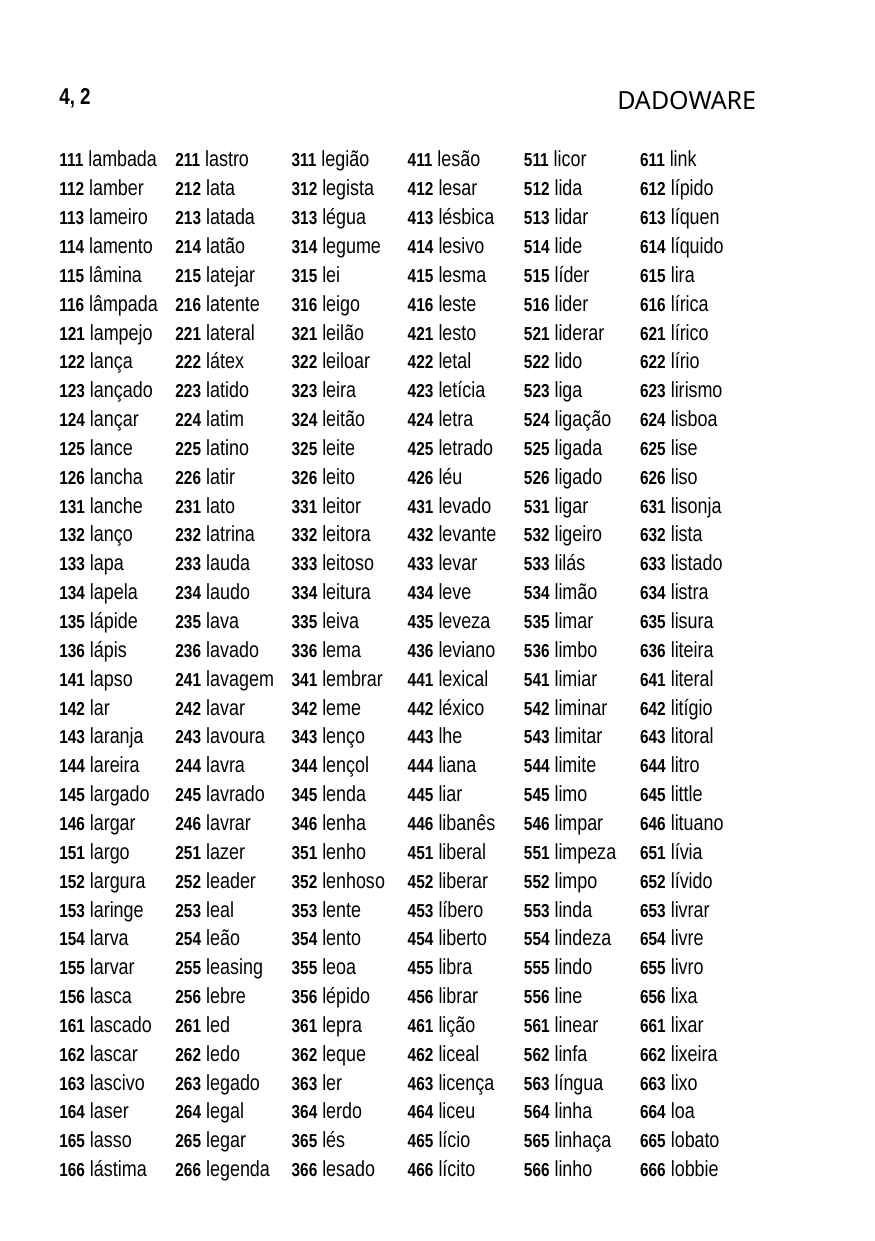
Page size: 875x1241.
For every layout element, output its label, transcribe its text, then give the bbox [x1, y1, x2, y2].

text 651 lívia [640, 839, 756, 864]
text 524 ligação [524, 406, 640, 431]
text 566 linho [524, 1156, 640, 1181]
text 424 letra [407, 406, 524, 431]
text 265 legar [175, 1127, 291, 1152]
text 516 lider [524, 291, 640, 316]
text 526 ligado [524, 464, 640, 489]
text 521 liderar [524, 319, 640, 344]
text 254 leão [175, 925, 291, 950]
text 132 lanço [59, 521, 175, 546]
text 121 lampejo [59, 319, 175, 344]
text 624 lisboa [640, 406, 756, 431]
text 111 lambada [59, 146, 175, 171]
text 365 lés [291, 1127, 407, 1152]
text 165 lasso [59, 1127, 175, 1152]
text 445 liar [407, 781, 524, 806]
text 252 leader [175, 868, 291, 893]
text 616 lírica [640, 291, 756, 316]
text 655 livro [640, 954, 756, 979]
text 212 lata [175, 175, 291, 200]
text 523 liga [524, 377, 640, 402]
text 541 limiar [524, 666, 640, 691]
text 426 léu [407, 464, 524, 489]
text 622 lírio [640, 348, 756, 373]
text 425 letrado [407, 435, 524, 460]
text 416 leste [407, 291, 524, 316]
text 464 liceu [407, 1098, 524, 1123]
text 454 liberto [407, 925, 524, 950]
text 151 largo [59, 839, 175, 864]
text 631 lisonja [640, 492, 756, 518]
text 615 lira [640, 262, 756, 287]
text 215 latejar [175, 262, 291, 287]
text 411 lesão [407, 146, 524, 171]
text 231 lato [175, 492, 291, 518]
text 323 leira [291, 377, 407, 402]
text 511 licor [524, 146, 640, 171]
text 633 listado [640, 550, 756, 575]
text 366 lesado [291, 1156, 407, 1181]
text 243 lavoura [175, 723, 291, 748]
text 531 ligar [524, 492, 640, 518]
text 146 largar [59, 810, 175, 835]
text 462 liceal [407, 1041, 524, 1066]
text 125 lance [59, 435, 175, 460]
text 236 lavado [175, 637, 291, 662]
text 545 limo [524, 781, 640, 806]
text 352 lenhoso [291, 868, 407, 893]
text 435 leveza [407, 608, 524, 633]
text 222 látex [175, 348, 291, 373]
text 646 lituano [640, 810, 756, 835]
text 126 lancha [59, 464, 175, 489]
text 262 ledo [175, 1041, 291, 1066]
text 634 listra [640, 579, 756, 604]
text 342 leme [291, 694, 407, 719]
text 361 lepra [291, 1012, 407, 1037]
text 161 lascado [59, 1012, 175, 1037]
text 4, 2 [59, 83, 177, 109]
text 514 lide [524, 233, 640, 258]
text 563 língua [524, 1069, 640, 1095]
text 256 lebre [175, 983, 291, 1008]
text 442 léxico [407, 694, 524, 719]
text 362 leque [291, 1041, 407, 1066]
text 513 lidar [524, 204, 640, 229]
text 214 latão [175, 233, 291, 258]
text 141 lapso [59, 666, 175, 691]
text 414 lesivo [407, 233, 524, 258]
text 223 latido [175, 377, 291, 402]
text 166 lástima [59, 1156, 175, 1181]
text 626 liso [640, 464, 756, 489]
text 621 lírico [640, 319, 756, 344]
text 512 lida [524, 175, 640, 200]
text 131 lanche [59, 492, 175, 518]
text 542 liminar [524, 694, 640, 719]
text 234 laudo [175, 579, 291, 604]
text 553 linda [524, 896, 640, 922]
text 656 lixa [640, 983, 756, 1008]
text 661 lixar [640, 1012, 756, 1037]
text 412 lesar [407, 175, 524, 200]
text 225 latino [175, 435, 291, 460]
text 114 lamento [59, 233, 175, 258]
text 533 lilás [524, 550, 640, 575]
text 112 lamber [59, 175, 175, 200]
text 312 legista [291, 175, 407, 200]
text 162 lascar [59, 1041, 175, 1066]
text 525 ligada [524, 435, 640, 460]
text 224 latim [175, 406, 291, 431]
text 311 legião [291, 146, 407, 171]
text 245 lavrado [175, 781, 291, 806]
text 466 lícito [407, 1156, 524, 1181]
text 664 loa [640, 1098, 756, 1123]
text 156 lasca [59, 983, 175, 1008]
text 266 legenda [175, 1156, 291, 1181]
text 643 litoral [640, 723, 756, 748]
text 363 ler [291, 1069, 407, 1095]
text 122 lança [59, 348, 175, 373]
text 556 line [524, 983, 640, 1008]
text 255 leasing [175, 954, 291, 979]
text 415 lesma [407, 262, 524, 287]
text 652 lívido [640, 868, 756, 893]
text 123 lançado [59, 377, 175, 402]
text 315 lei [291, 262, 407, 287]
text 465 lício [407, 1127, 524, 1152]
text 555 lindo [524, 954, 640, 979]
text 441 lexical [407, 666, 524, 691]
text 135 lápide [59, 608, 175, 633]
text 456 librar [407, 983, 524, 1008]
text 554 lindeza [524, 925, 640, 950]
text 562 linfa [524, 1041, 640, 1066]
text 331 leitor [291, 492, 407, 518]
text 116 lâmpada [59, 291, 175, 316]
text 145 largado [59, 781, 175, 806]
text 356 lépido [291, 983, 407, 1008]
text 431 levado [407, 492, 524, 518]
text 544 limite [524, 752, 640, 777]
text 364 lerdo [291, 1098, 407, 1123]
text 226 latir [175, 464, 291, 489]
text 153 laringe [59, 896, 175, 922]
text 115 lâmina [59, 262, 175, 287]
text 163 lascivo [59, 1069, 175, 1095]
text 455 libra [407, 954, 524, 979]
text 432 levante [407, 521, 524, 546]
text 535 limar [524, 608, 640, 633]
text 641 literal [640, 666, 756, 691]
text 645 little [640, 781, 756, 806]
text 154 larva [59, 925, 175, 950]
text 343 lenço [291, 723, 407, 748]
text 543 limitar [524, 723, 640, 748]
text 623 lirismo [640, 377, 756, 402]
text 325 leite [291, 435, 407, 460]
text 463 licença [407, 1069, 524, 1095]
text 152 largura [59, 868, 175, 893]
text 326 leito [291, 464, 407, 489]
text 561 linear [524, 1012, 640, 1037]
text 614 líquido [640, 233, 756, 258]
text 264 legal [175, 1098, 291, 1123]
text 253 leal [175, 896, 291, 922]
text 663 lixo [640, 1069, 756, 1095]
text 515 líder [524, 262, 640, 287]
text 452 liberar [407, 868, 524, 893]
text 642 litígio [640, 694, 756, 719]
text 316 leigo [291, 291, 407, 316]
text 461 lição [407, 1012, 524, 1037]
text 133 lapa [59, 550, 175, 575]
text 332 leitora [291, 521, 407, 546]
text 142 lar [59, 694, 175, 719]
text 143 laranja [59, 723, 175, 748]
text 211 lastro [175, 146, 291, 171]
text 232 latrina [175, 521, 291, 546]
text 666 lobbie [640, 1156, 756, 1181]
text 453 líbero [407, 896, 524, 922]
text 251 lazer [175, 839, 291, 864]
text 612 lípido [640, 175, 756, 200]
text 113 lameiro [59, 204, 175, 229]
text 565 linhaça [524, 1127, 640, 1152]
text 436 leviano [407, 637, 524, 662]
text 636 liteira [640, 637, 756, 662]
text 654 livre [640, 925, 756, 950]
text 345 lenda [291, 781, 407, 806]
text 644 litro [640, 752, 756, 777]
text 155 larvar [59, 954, 175, 979]
text 324 leitão [291, 406, 407, 431]
text 346 lenha [291, 810, 407, 835]
text 444 liana [407, 752, 524, 777]
text 613 líquen [640, 204, 756, 229]
text 451 liberal [407, 839, 524, 864]
text 261 led [175, 1012, 291, 1037]
text 124 lançar [59, 406, 175, 431]
text 233 lauda [175, 550, 291, 575]
text 635 lisura [640, 608, 756, 633]
text 213 latada [175, 204, 291, 229]
text 241 lavagem [175, 666, 291, 691]
text 341 lembrar [291, 666, 407, 691]
text 221 lateral [175, 319, 291, 344]
text 422 letal [407, 348, 524, 373]
text 665 lobato [640, 1127, 756, 1152]
text 534 limão [524, 579, 640, 604]
text 653 livrar [640, 896, 756, 922]
text 355 leoa [291, 954, 407, 979]
text 235 lava [175, 608, 291, 633]
text 423 letícia [407, 377, 524, 402]
text 433 levar [407, 550, 524, 575]
text 632 lista [640, 521, 756, 546]
text 134 lapela [59, 579, 175, 604]
text 552 limpo [524, 868, 640, 893]
text 322 leiloar [291, 348, 407, 373]
text 216 latente [175, 291, 291, 316]
text 263 legado [175, 1069, 291, 1095]
text 242 lavar [175, 694, 291, 719]
text 532 ligeiro [524, 521, 640, 546]
text 443 lhe [407, 723, 524, 748]
text 314 legume [291, 233, 407, 258]
text 546 limpar [524, 810, 640, 835]
text 354 lento [291, 925, 407, 950]
text 244 lavra [175, 752, 291, 777]
text 353 lente [291, 896, 407, 922]
text 662 lixeira [640, 1041, 756, 1066]
text 246 lavrar [175, 810, 291, 835]
text 313 légua [291, 204, 407, 229]
text 611 link [640, 146, 756, 171]
text 336 lema [291, 637, 407, 662]
text 522 lido [524, 348, 640, 373]
text 335 leiva [291, 608, 407, 633]
text 144 lareira [59, 752, 175, 777]
text 536 limbo [524, 637, 640, 662]
text 334 leitura [291, 579, 407, 604]
text 413 lésbica [407, 204, 524, 229]
text 164 laser [59, 1098, 175, 1123]
text 625 lise [640, 435, 756, 460]
text 434 leve [407, 579, 524, 604]
text 351 lenho [291, 839, 407, 864]
text 321 leilão [291, 319, 407, 344]
text 551 limpeza [524, 839, 640, 864]
text 446 libanês [407, 810, 524, 835]
text 344 lençol [291, 752, 407, 777]
text 421 lesto [407, 319, 524, 344]
text 564 linha [524, 1098, 640, 1123]
text 333 leitoso [291, 550, 407, 575]
text 136 lápis [59, 637, 175, 662]
